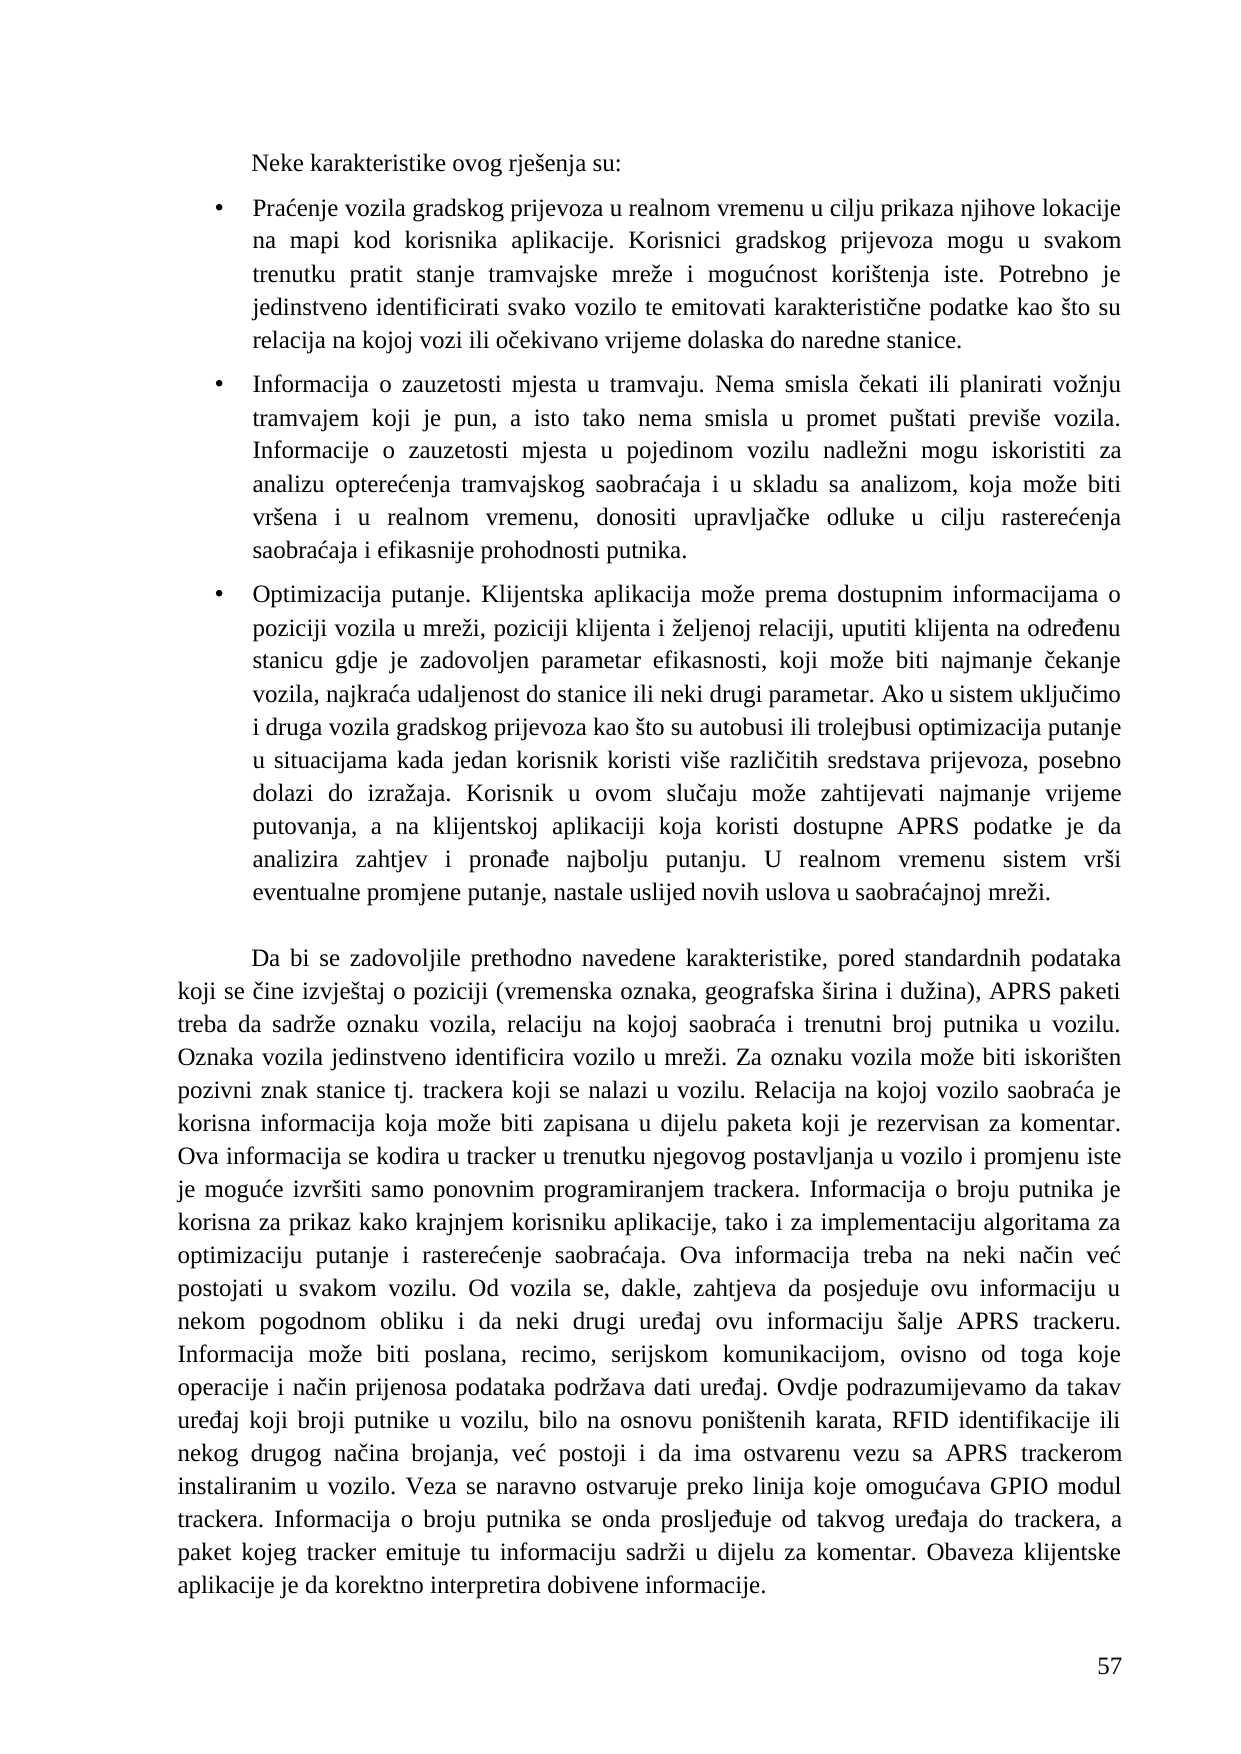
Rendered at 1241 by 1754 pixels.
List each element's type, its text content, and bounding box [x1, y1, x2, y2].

text Neke karakteristike ovog rješenja su: [177, 148, 1122, 176]
text Da bi se zadovoljile prethodno navedene karakteristike, pored standardnih podataka koji se čine izvještaj o poziciji (vremenska oznaka, geografska širina i dužina), APRS paketi treba da sadrže oznaku vozila, relaciju na kojoj saobraća i trenutni broj putnika u vozilu. Oznaka vozila jedinstveno identificira vozilo u mreži. Za oznaku vozila može biti iskorišten pozivni znak stanice tj. trackera koji se nalazi u vozilu. Relacija na kojoj vozilo saobraća je korisna informacija koja može biti zapisana u dijelu paketa koji je rezervisan za komentar. Ova informacija se kodira u tracker u trenutku njegovog postavljanja u vozilo i promjenu iste je moguće izvršiti samo ponovnim programiranjem trackera. Informacija o broju putnika je korisna za prikaz kako krajnjem korisniku aplikacije, tako i za implementaciju algoritama za optimizaciju putanje i rasterećenje saobraćaja. Ova informacija treba na neki način već postojati u svakom vozilu. Od vozila se, dakle, zahtjeva da posjeduje ovu informaciju u nekom pogodnom obliku i da neki drugi uređaj ovu informaciju šalje APRS trackeru. Informacija može biti poslana, recimo, serijskom komunikacijom, ovisno od toga koje operacije i način prijenosa podataka podržava dati uređaj. Ovdje podrazumijevamo da takav uređaj koji broji putnike u vozilu, bilo na osnovu poništenih karata, RFID identifikacije ili nekog drugog načina brojanja, već postoji i da ima ostvarenu vezu sa APRS trackerom instaliranim u vozilo. Veza se naravno ostvaruje preko linija koje omogućava GPIO modul trackera. Informacija o broju putnika se onda prosljeđuje od takvog uređaja do trackera, a paket kojeg tracker emituje tu informaciju sadrži u dijelu za komentar. Obaveza klijentske aplikacije je da korektno interpretira dobivene informacije. [177, 943, 1122, 1599]
list Informacija o zauzetosti mjesta u tramvaju. Nema smisla čekati ili planirati vožnju tramvajem koji je pun, a isto tako nema smisla u promet puštati previše vozila. Informacije o zauzetosti mjesta u pojedinom vozilu nadležni mogu iskoristiti za analizu opterećenja tramvajskog saobraćaja i u skladu sa analizom, koja može biti vršena i u realnom vremenu, donositi upravljačke odluke u cilju rasterećenja saobraćaja i efikasnije prohodnosti putnika. [215, 369, 1122, 563]
list Praćenje vozila gradskog prijevoza u realnom vremenu u cilju prikaza njihove lokacije na mapi kod korisnika aplikacije. Korisnici gradskog prijevoza mogu u svakom trenutku pratit stanje tramvajske mreže i mogućnost korištenja iste. Potrebno je jedinstveno identificirati svako vozilo te emitovati karakteristične podatke kao što su relacija na kojoj vozi ili očekivano vrijeme dolaska do naredne stanice. [215, 193, 1122, 353]
list Optimizacija putanje. Klijentska aplikacija može prema dostupnim informacijama o poziciji vozila u mreži, poziciji klijenta i željenoj relaciji, uputiti klijenta na određenu stanicu gdje je zadovoljen parametar efikasnosti, koji može biti najmanje čekanje vozila, najkraća udaljenost do stanice ili neki drugi parametar. Ako u sistem uključimo i druga vozila gradskog prijevoza kao što su autobusi ili trolejbusi optimizacija putanje u situacijama kada jedan korisnik koristi više različitih sredstava prijevoza, posebno dolazi do izražaja. Korisnik u ovom slučaju može zahtijevati najmanje vrijeme putovanja, a na klijentskoj aplikaciji koja koristi dostupne APRS podatke je da analizira zahtjev i pronađe najbolju putanju. U realnom vremenu sistem vrši eventualne promjene putanje, nastale uslijed novih uslova u saobraćajnoj mreži. [215, 579, 1122, 906]
